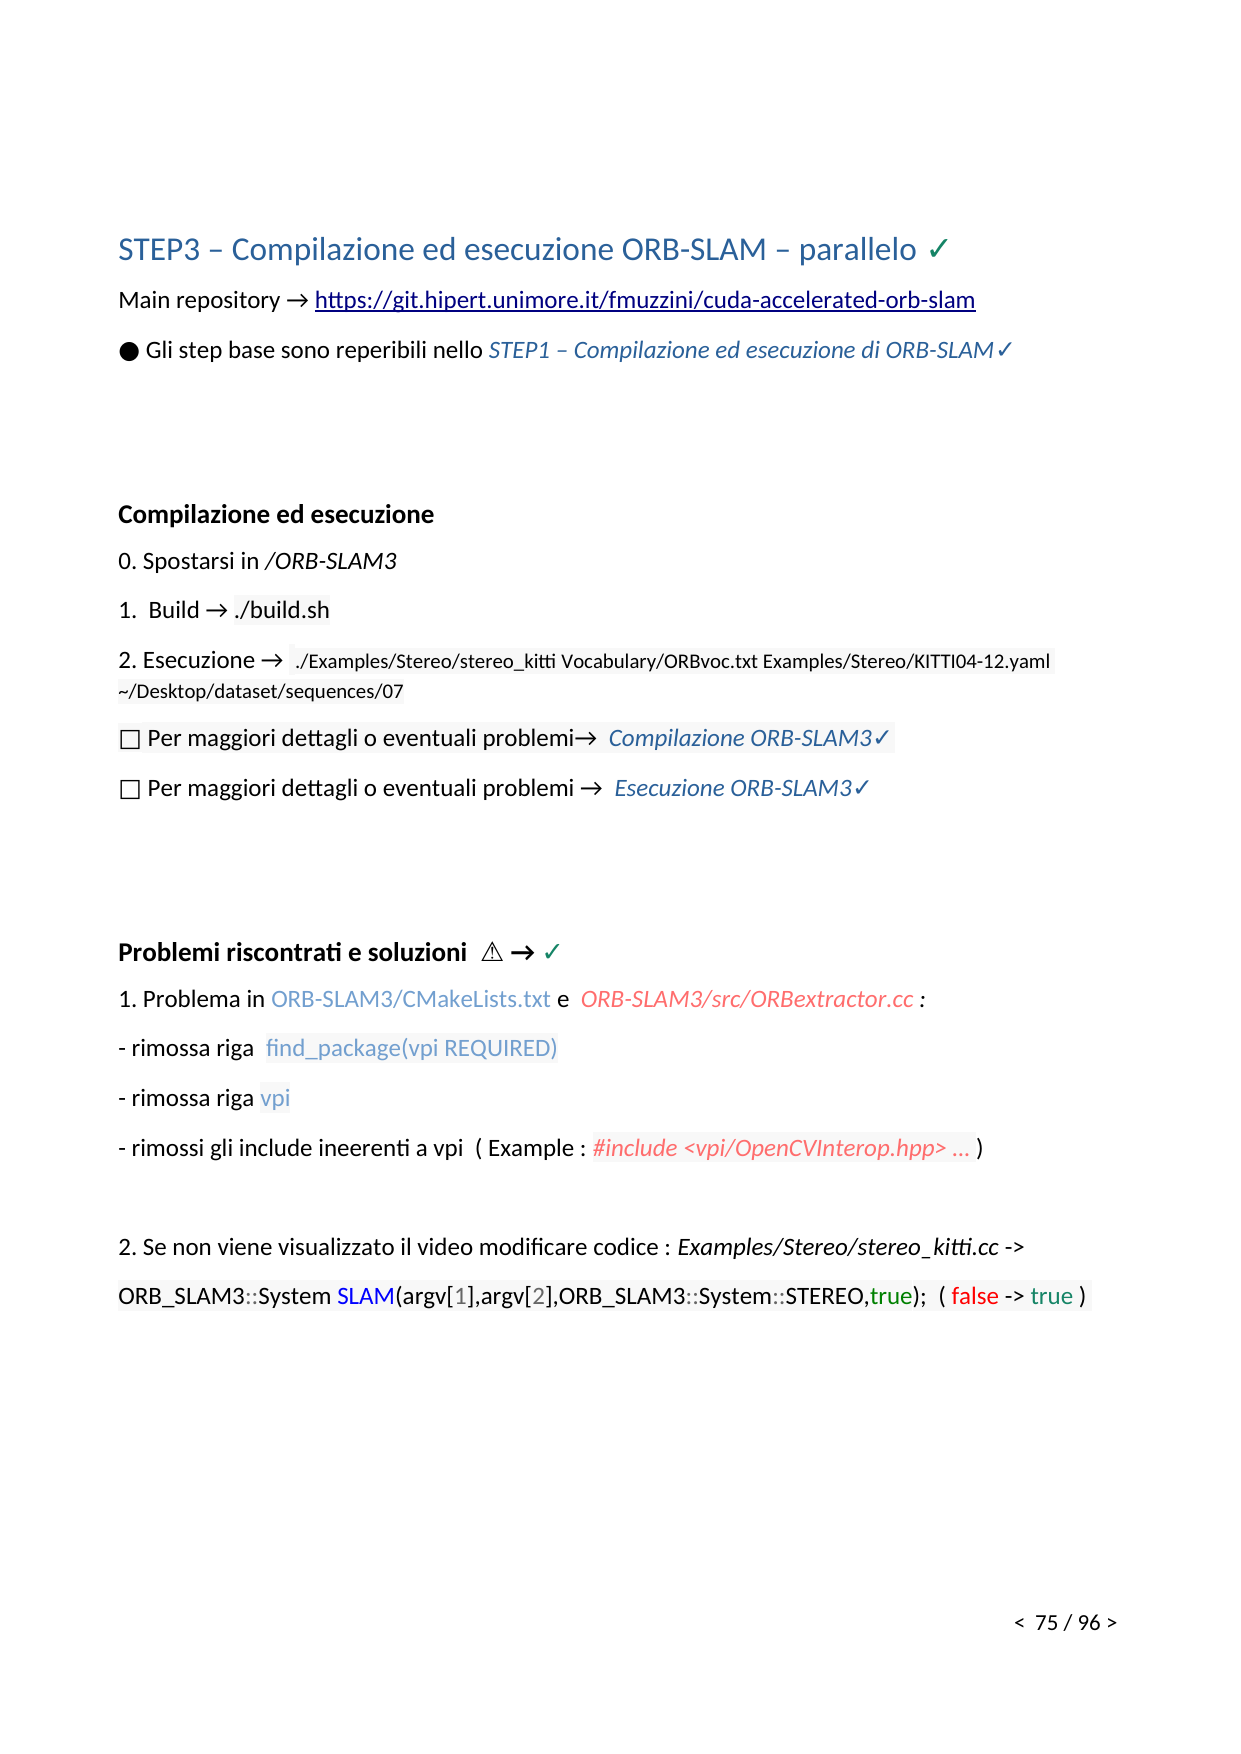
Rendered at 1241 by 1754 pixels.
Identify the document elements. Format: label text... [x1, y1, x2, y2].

text 1. Build → ./build.sh [118, 594, 1122, 625]
subtitle Compilazione ed esecuzione [118, 497, 1122, 530]
text □ Per maggiori dettagli o eventuali problemi→ Compilazione ORB-SLAM3✓ [118, 722, 1122, 753]
text □ Per maggiori dettagli o eventuali problemi → Esecuzione ORB-SLAM3✓ [118, 772, 1122, 802]
text ● Gli step base sono reperibili nello STEP1 – Compilazione ed esecuzione di ORB-SLAM✓ [118, 334, 1122, 364]
text - rimossa riga find_package(vpi REQUIRED) [118, 1032, 1122, 1063]
text ORB_SLAM3::System SLAM(argv[1],argv[2],ORB_SLAM3::System::STEREO,true); ( false -> true ) [118, 1280, 1122, 1311]
text 0. Spostarsi in /ORB-SLAM3 [118, 545, 1122, 576]
text 2. Se non viene visualizzato il video modificare codice : Examples/Stereo/stereo_kitti.cc -> [118, 1231, 1122, 1261]
text - rimossi gli include ineerenti a vpi ( Example : #include <vpi/OpenCVInterop.hpp> … ) [118, 1132, 1122, 1162]
text 2. Esecuzione → ./Examples/Stereo/stereo_kitti Vocabulary/ORBvoc.txt Examples/Stereo/KITTI04-12.yaml ~/Desktop/dataset/sequences/07 [118, 644, 1122, 704]
subtitle STEP3 – Compilazione ed esecuzione ORB-SLAM – parallelo ✓ [118, 228, 1122, 269]
subtitle Problemi riscontrati e soluzioni ⚠ → ✓ [118, 935, 1122, 968]
text 1. Problema in ORB-SLAM3/CMakeLists.txt e ORB-SLAM3/src/ORBextractor.cc : [118, 983, 1122, 1013]
text Main repository → https://git.hipert.unimore.it/fmuzzini/cuda-accelerated-orb-slam [118, 284, 1122, 315]
text - rimossa riga vpi [118, 1082, 1122, 1113]
